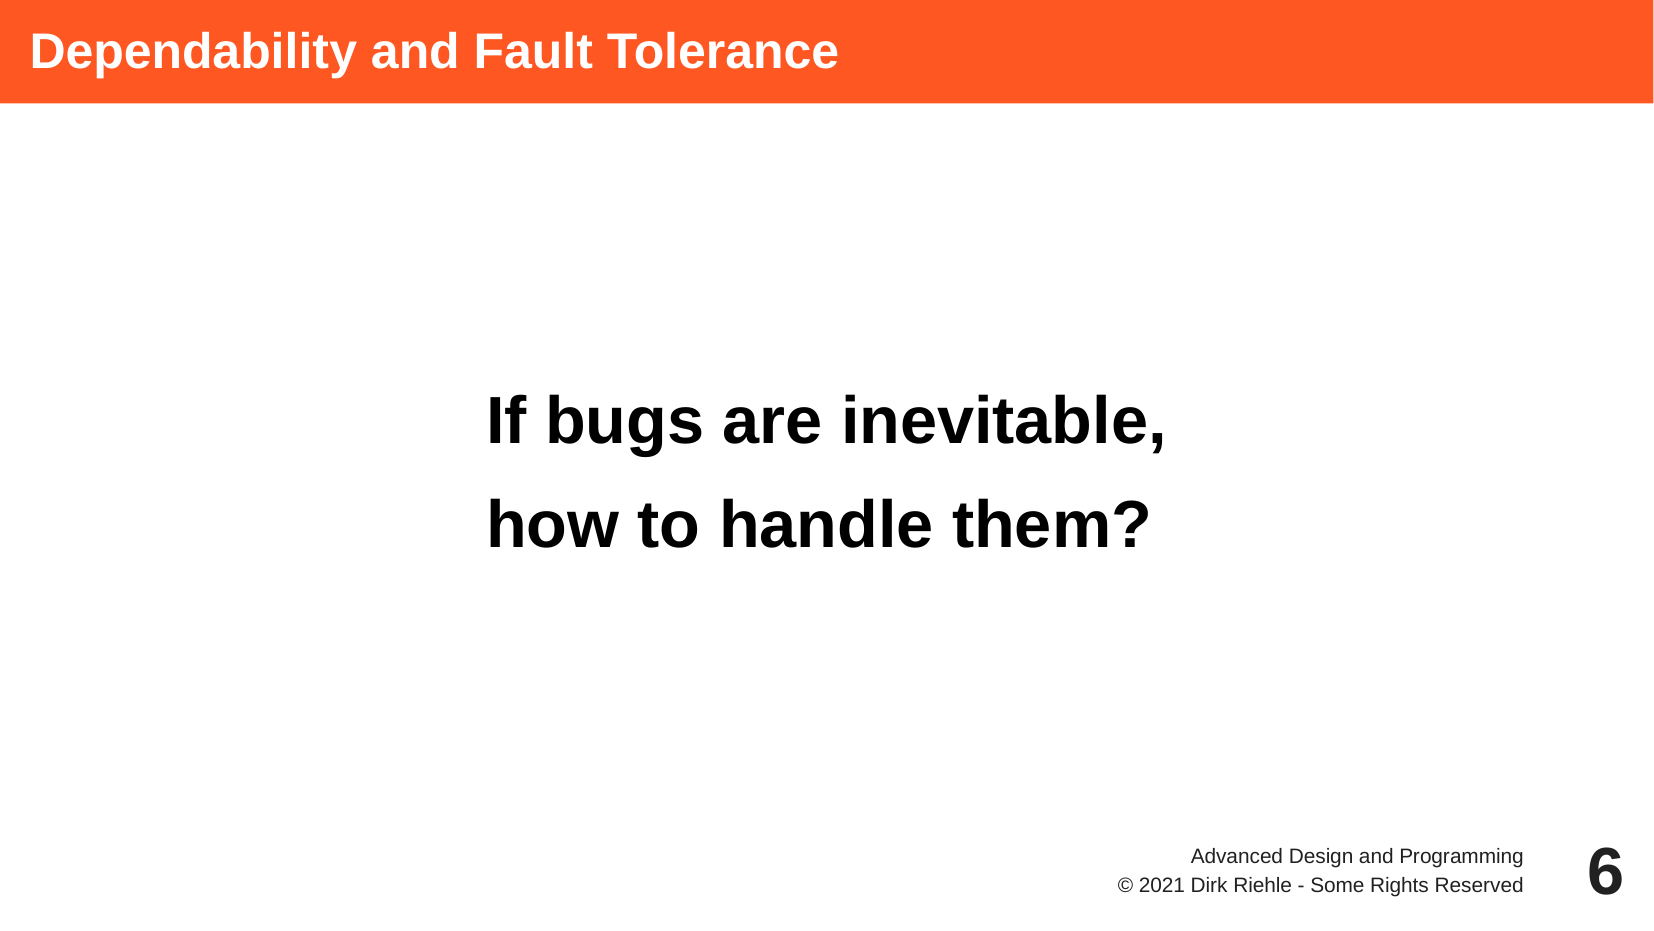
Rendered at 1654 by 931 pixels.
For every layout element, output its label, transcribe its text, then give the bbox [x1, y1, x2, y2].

title Dependability and Fault Tolerance [0, 0, 1654, 104]
subtitle If bugs are inevitable, how to handle them? [29, 132, 1625, 813]
